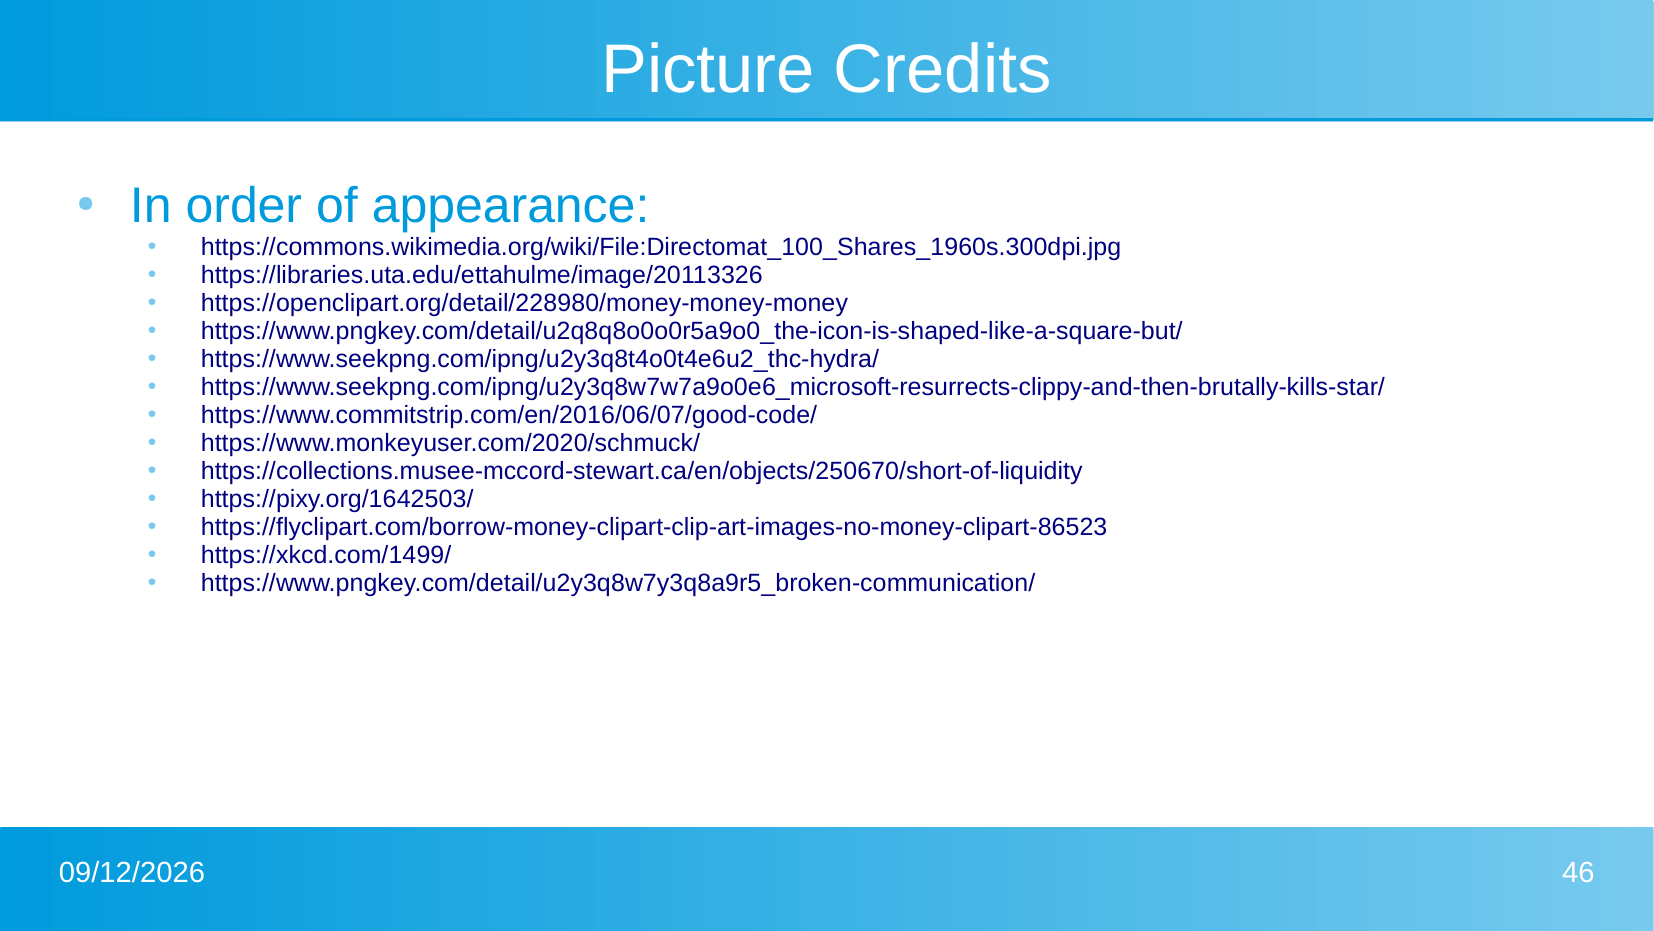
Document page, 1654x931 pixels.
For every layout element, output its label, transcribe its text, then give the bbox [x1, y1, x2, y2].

title Picture Credits [59, 29, 1595, 108]
list In order of appearance: https://commons.wikimedia.org/wiki/File:Directomat_100_Shares_1960s.300dpi.jpg https://libraries.uta.edu/ettahulme/image/20113326 https://openclipart.org/detail/228980/money-money-money https://www.pngkey.com/detail/u2q8q8o0o0r5a9o0_the-icon-is-shaped-like-a-square-but/ https://www.seekpng.com/ipng/u2y3q8t4o0t4e6u2_thc-hydra/ https://www.seekpng.com/ipng/u2y3q8w7w7a9o0e6_microsoft-resurrects-clippy-and-then-brutally-kills-star/ https://www.commitstrip.com/en/2016/06/07/good-code/ https://www.monkeyuser.com/2020/schmuck/ https://collections.musee-mccord-stewart.ca/en/objects/250670/short-of-liquidity https://pixy.org/1642503/ https://flyclipart.com/borrow-money-clipart-clip-art-images-no-money-clipart-86523 https://xkcd.com/1499/ https://www.pngkey.com/detail/u2y3q8w7y3q8a9r5_broken-communication/ [59, 177, 1595, 768]
